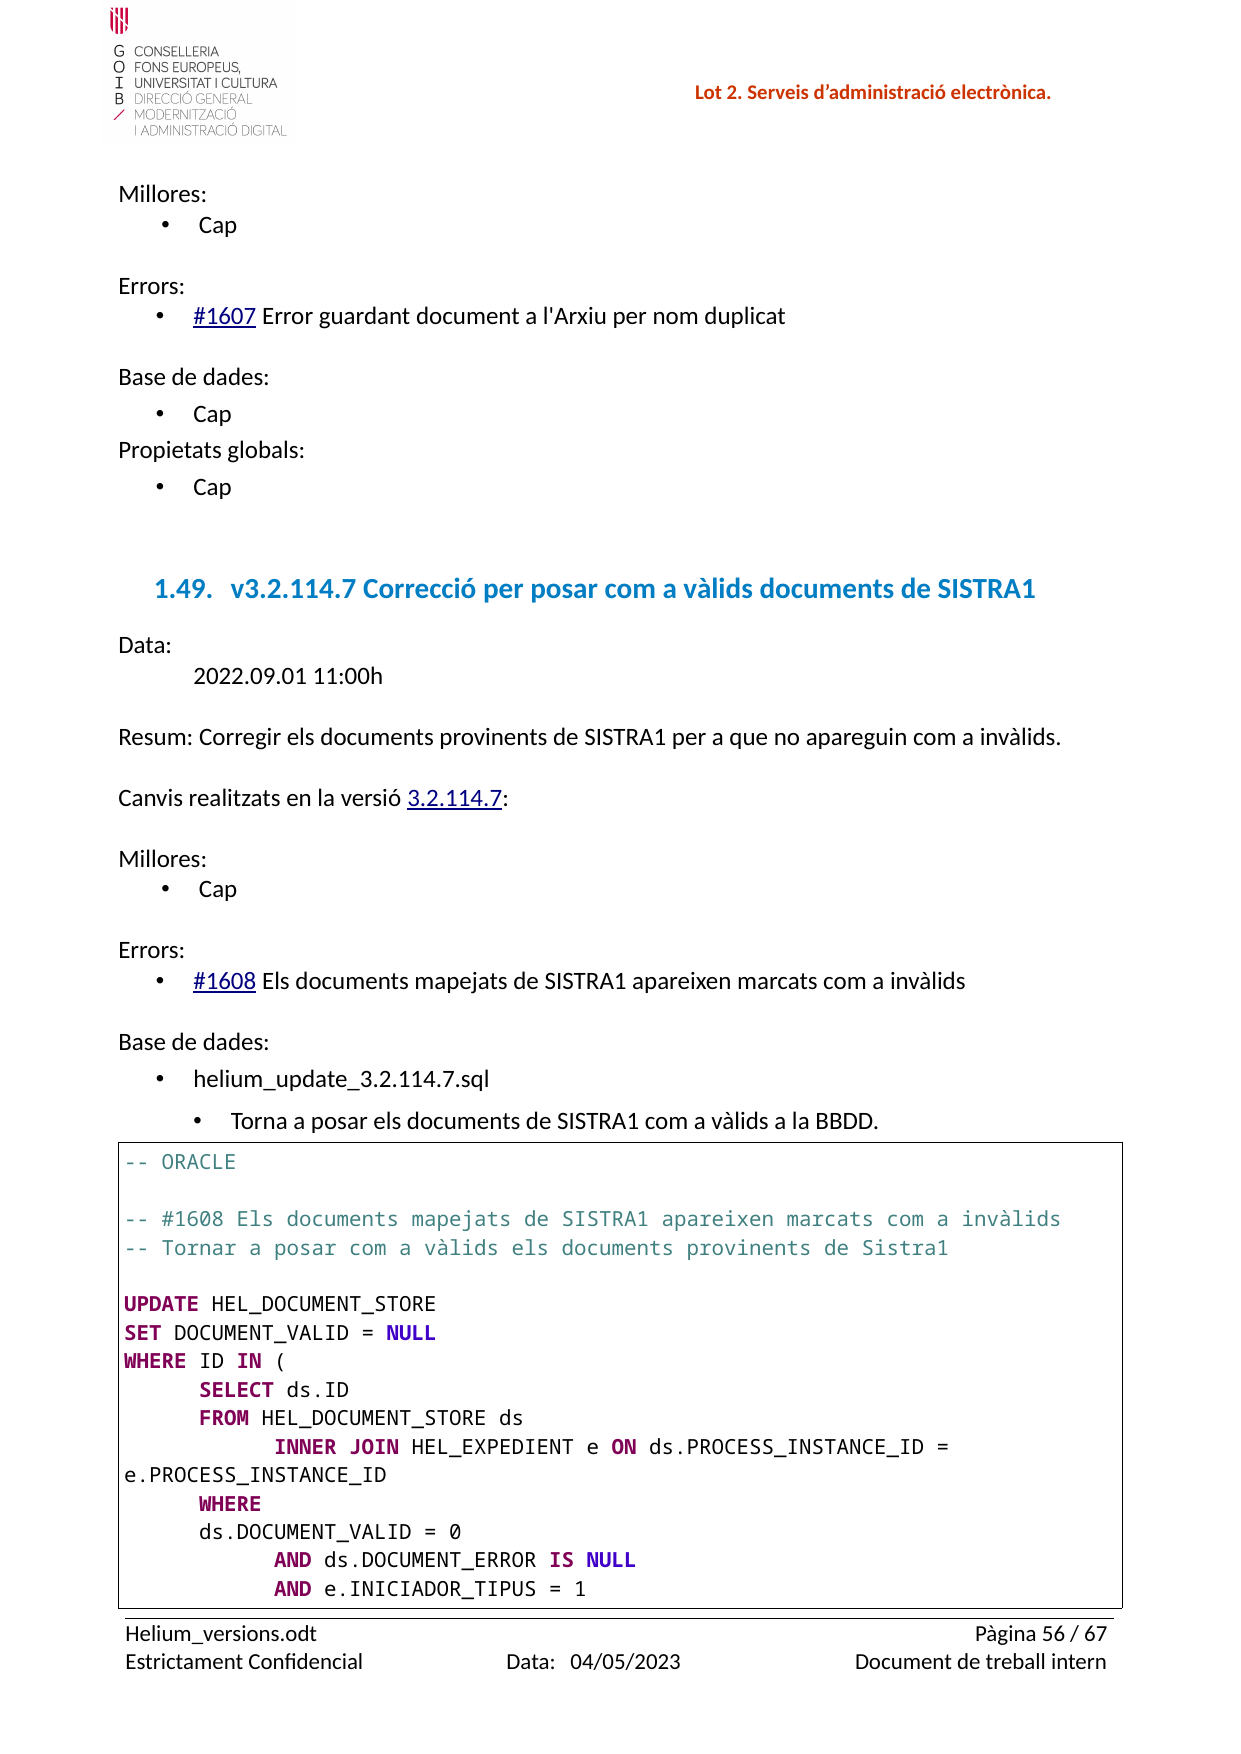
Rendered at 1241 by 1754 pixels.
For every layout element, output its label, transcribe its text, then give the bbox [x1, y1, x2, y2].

list Cap [156, 398, 1122, 428]
text Base de dades: [118, 361, 1122, 392]
picture [100, 0, 297, 144]
table_header -- ORACLE -- #1608 Els documents mapejats de SISTRA1 apareixen marcats com a invàlids -- Tornar a posar com a vàlids els documents provinents de Sistra1 UPDATE HEL_DOCUMENT_STORE SET DOCUMENT_VALID = NULL WHERE ID IN ( SELECT ds.ID FROM HEL_DOCUMENT_STORE ds INNER JOIN HEL_EXPEDIENT e ON ds.PROCESS_INSTANCE_ID = e.PROCESS_INSTANCE_ID WHERE ds.DOCUMENT_VALID = 0 AND ds.DOCUMENT_ERROR IS NULL AND e.INICIADOR_TIPUS = 1 [119, 1143, 1122, 1608]
subtitle v3.2.114.7 Correcció per posar com a vàlids documents de SISTRA1 [153, 570, 1122, 606]
text Resum: Corregir els documents provinents de SISTRA1 per a que no apareguin com a invàlids. [118, 721, 1122, 752]
list helium_update_3.2.114.7.sql [156, 1063, 1122, 1093]
text 2022.09.01 11:00h [118, 660, 1122, 691]
text Canvis realitzats en la versió 3.2.114.7: [118, 782, 1122, 813]
text Millores: [118, 178, 1122, 209]
list Cap [156, 471, 1122, 501]
text Data: [118, 629, 1122, 660]
text Errors: [118, 270, 1122, 300]
text Errors: [118, 935, 1122, 965]
list Torna a posar els documents de SISTRA1 com a vàlids a la BBDD. [193, 1105, 1122, 1136]
text Base de dades: [118, 1026, 1122, 1057]
list Cap [161, 209, 1122, 239]
text Propietats globals: [118, 434, 1122, 465]
list #1608 Els documents mapejats de SISTRA1 apareixen marcats com a invàlids [156, 965, 1122, 996]
list #1607 Error guardant document a l'Arxiu per nom duplicat [156, 300, 1122, 331]
list Cap [161, 874, 1122, 904]
text Millores: [118, 843, 1122, 874]
